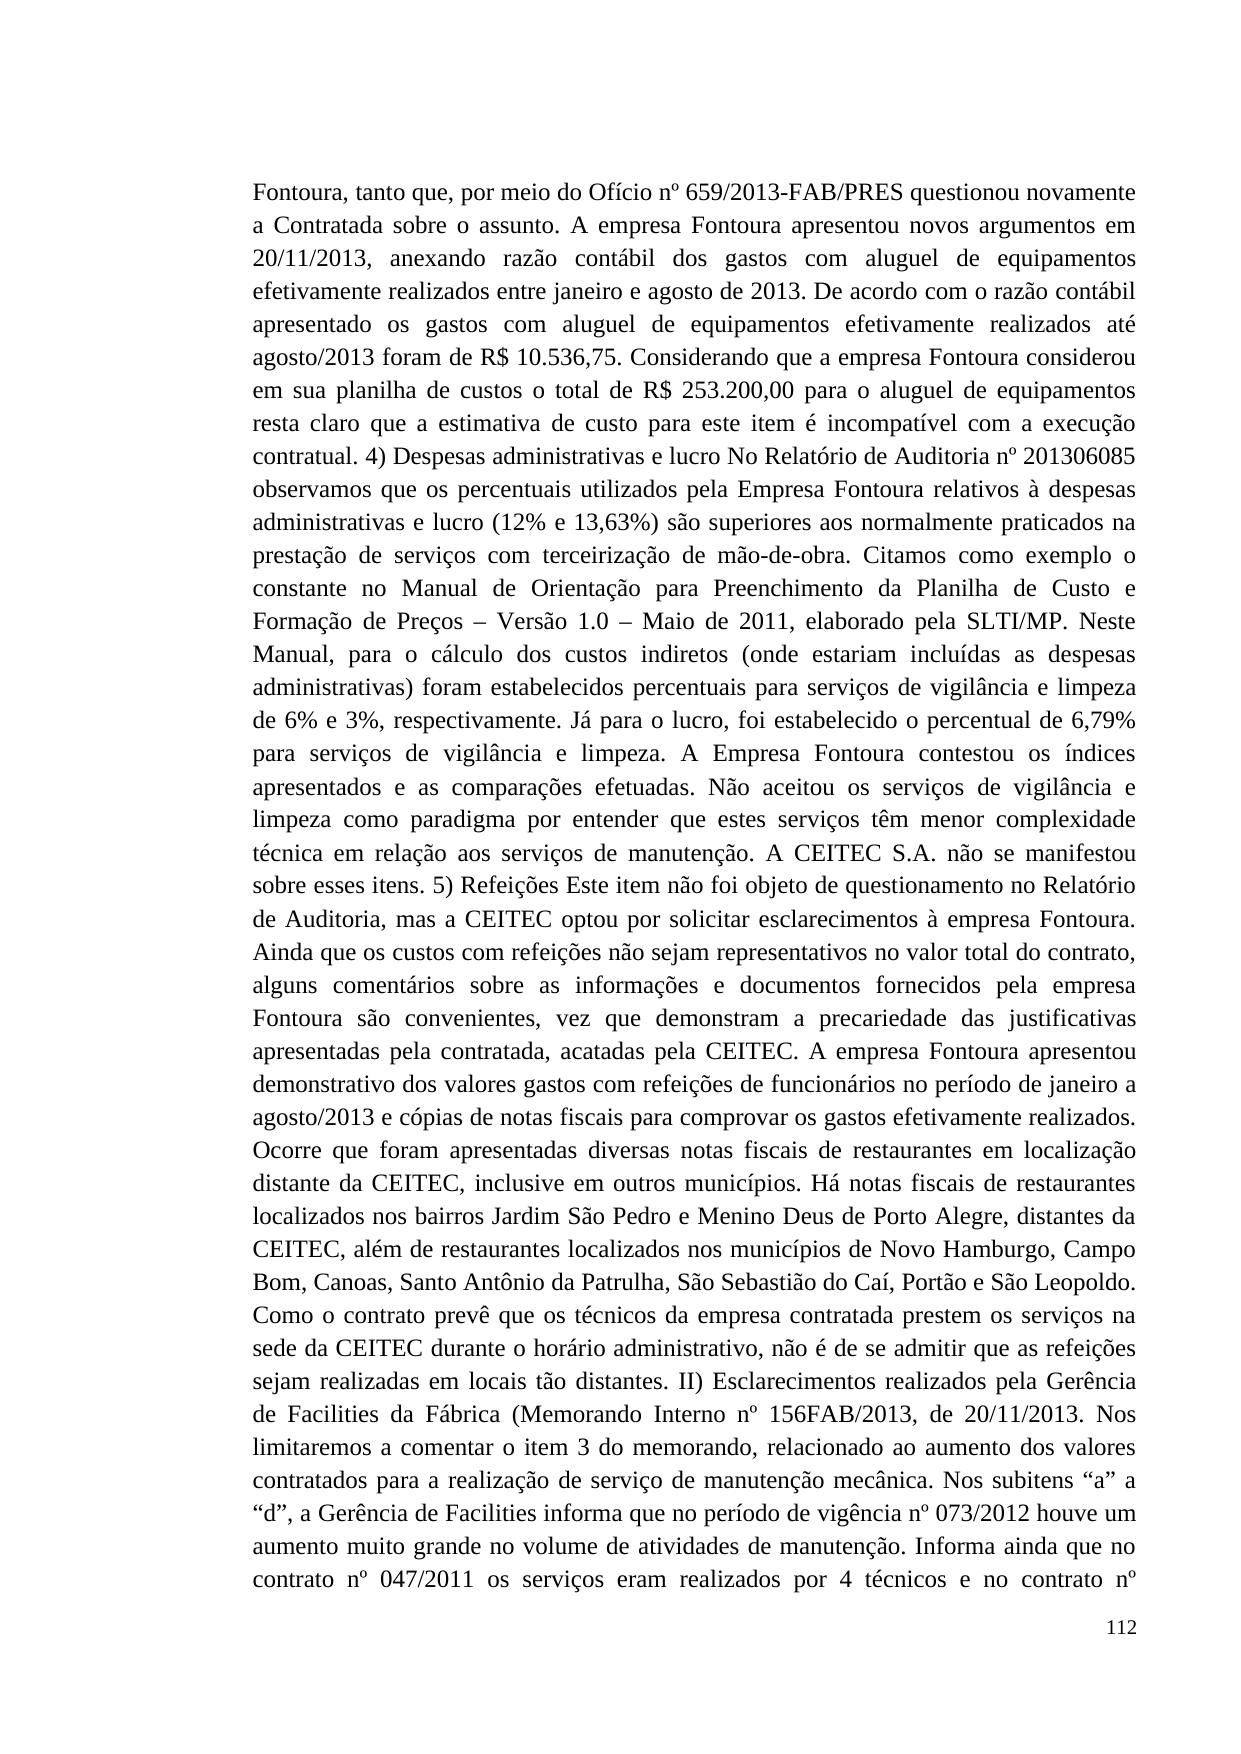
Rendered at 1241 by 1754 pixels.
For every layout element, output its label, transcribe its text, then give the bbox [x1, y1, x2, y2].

text Fontoura, tanto que, por meio do Ofício nº 659/2013-FAB/PRES questionou novamente a Contratada sobre o assunto. A empresa Fontoura apresentou novos argumentos em 20/11/2013, anexando razão contábil dos gastos com aluguel de equipamentos efetivamente realizados entre janeiro e agosto de 2013. De acordo com o razão contábil apresentado os gastos com aluguel de equipamentos efetivamente realizados até agosto/2013 foram de R$ 10.536,75. Considerando que a empresa Fontoura considerou em sua planilha de custos o total de R$ 253.200,00 para o aluguel de equipamentos resta claro que a estimativa de custo para este item é incompatível com a execução contratual. 4) Despesas administrativas e lucro No Relatório de Auditoria nº 201306085 observamos que os percentuais utilizados pela Empresa Fontoura relativos à despesas administrativas e lucro (12% e 13,63%) são superiores aos normalmente praticados na prestação de serviços com terceirização de mão-de-obra. Citamos como exemplo o constante no Manual de Orientação para Preenchimento da Planilha de Custo e Formação de Preços – Versão 1.0 – Maio de 2011, elaborado pela SLTI/MP. Neste Manual, para o cálculo dos custos indiretos (onde estariam incluídas as despesas administrativas) foram estabelecidos percentuais para serviços de vigilância e limpeza de 6% e 3%, respectivamente. Já para o lucro, foi estabelecido o percentual de 6,79% para serviços de vigilância e limpeza. A Empresa Fontoura contestou os índices apresentados e as comparações efetuadas. Não aceitou os serviços de vigilância e limpeza como paradigma por entender que estes serviços têm menor complexidade técnica em relação aos serviços de manutenção. A CEITEC S.A. não se manifestou sobre esses itens. 5) Refeições Este item não foi objeto de questionamento no Relatório de Auditoria, mas a CEITEC optou por solicitar esclarecimentos à empresa Fontoura. Ainda que os custos com refeições não sejam representativos no valor total do contrato, alguns comentários sobre as informações e documentos fornecidos pela empresa Fontoura são convenientes, vez que demonstram a precariedade das justificativas apresentadas pela contratada, acatadas pela CEITEC. A empresa Fontoura apresentou demonstrativo dos valores gastos com refeições de funcionários no período de janeiro a agosto/2013 e cópias de notas fiscais para comprovar os gastos efetivamente realizados. Ocorre que foram apresentadas diversas notas fiscais de restaurantes em localização distante da CEITEC, inclusive em outros municípios. Há notas fiscais de restaurantes localizados nos bairros Jardim São Pedro e Menino Deus de Porto Alegre, distantes da CEITEC, além de restaurantes localizados nos municípios de Novo Hamburgo, Campo Bom, Canoas, Santo Antônio da Patrulha, São Sebastião do Caí, Portão e São Leopoldo. Como o contrato prevê que os técnicos da empresa contratada prestem os serviços na sede da CEITEC durante o horário administrativo, não é de se admitir que as refeições sejam realizadas em locais tão distantes. II) Esclarecimentos realizados pela Gerência de Facilities da Fábrica (Memorando Interno nº 156FAB/2013, de 20/11/2013. Nos limitaremos a comentar o item 3 do memorando, relacionado ao aumento dos valores contratados para a realização de serviço de manutenção mecânica. Nos subitens “a” a “d”, a Gerência de Facilities informa que no período de vigência nº 073/2012 houve um aumento muito grande no volume de atividades de manutenção. Informa ainda que no contrato nº 047/2011 os serviços eram realizados por 4 técnicos e no contrato nº [252, 177, 1137, 1593]
